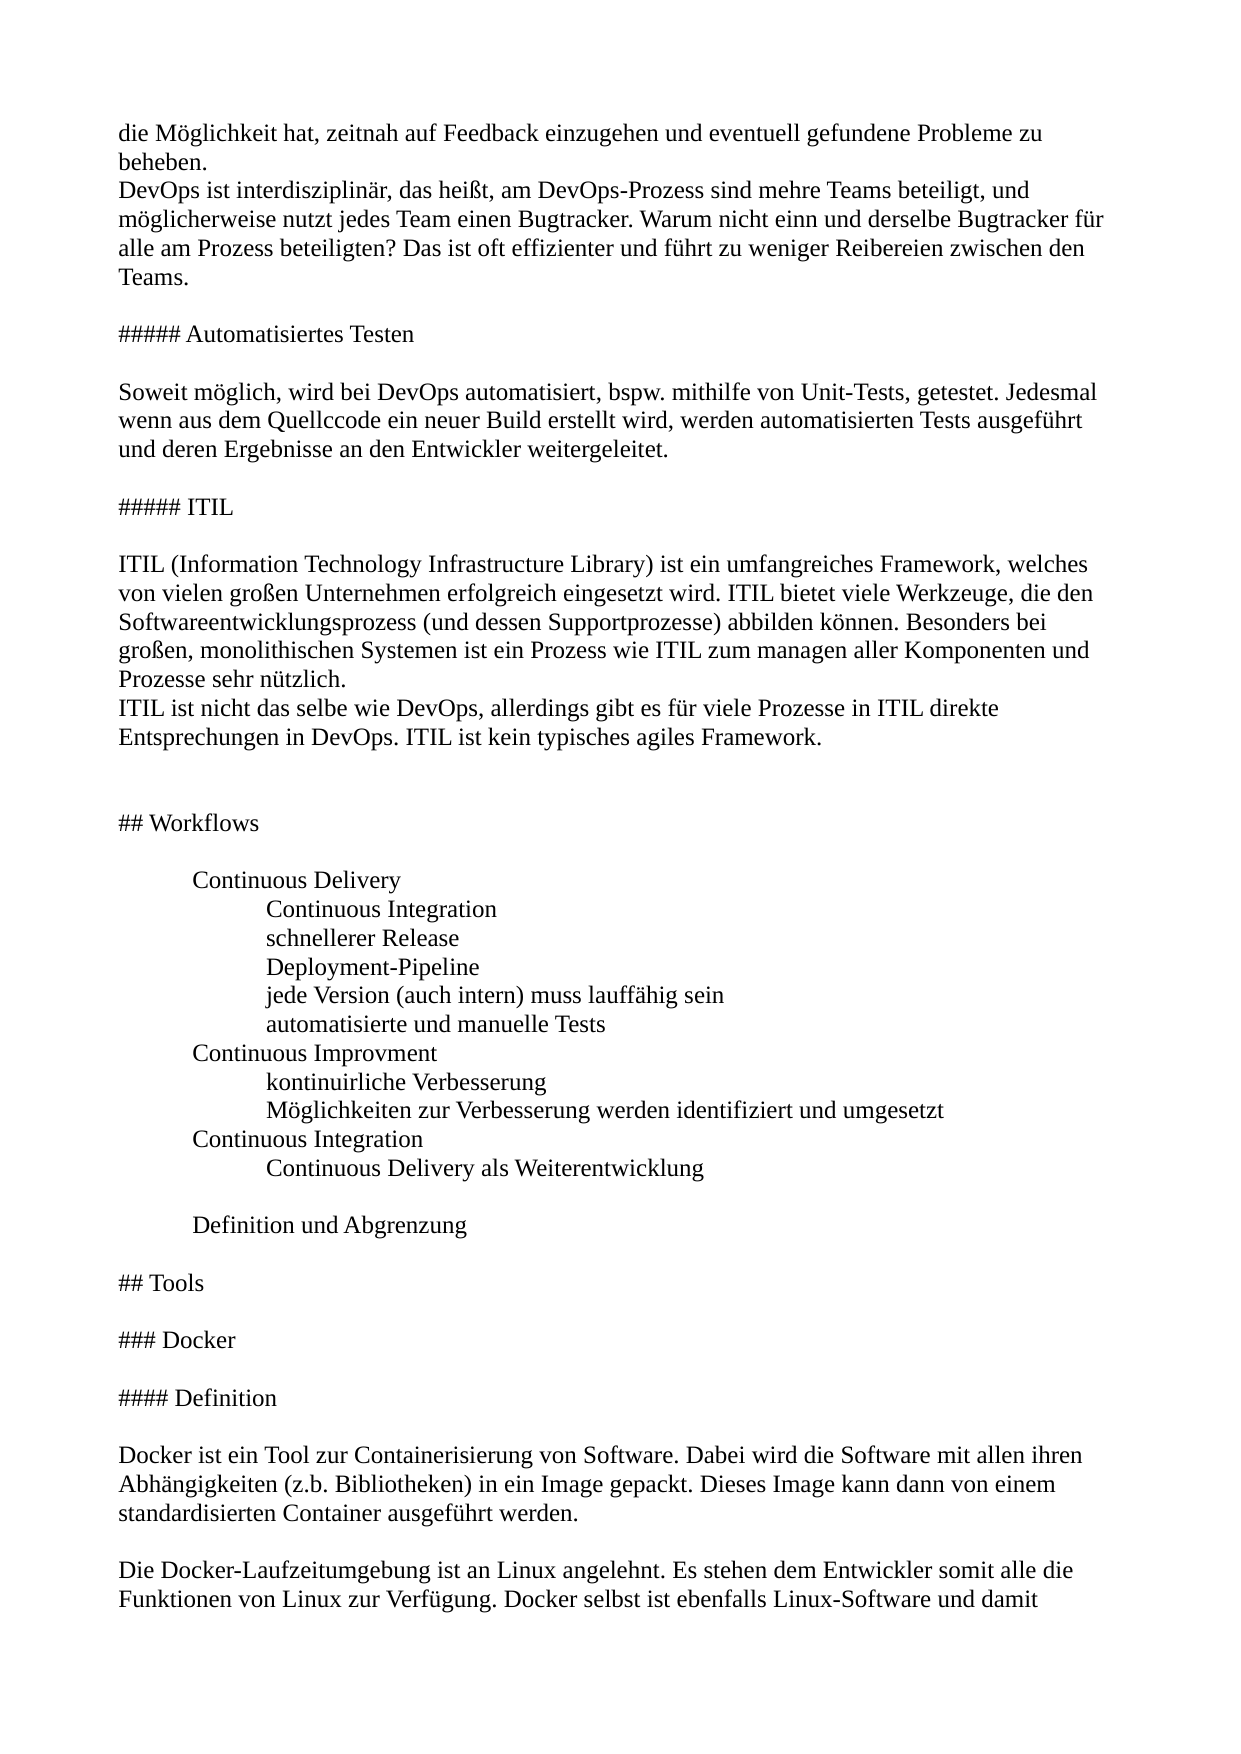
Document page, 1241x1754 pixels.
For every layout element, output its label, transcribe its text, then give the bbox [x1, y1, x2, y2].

text ##### ITIL [118, 492, 1122, 521]
text Continuous Integration [118, 1124, 1122, 1153]
text kontinuirliche Verbesserung [118, 1067, 1122, 1096]
text Soweit möglich, wird bei DevOps automatisiert, bspw. mithilfe von Unit-Tests, getestet. Jedesmal wenn aus dem Quellccode ein neuer Build erstellt wird, werden automatisierten Tests ausgeführt und deren Ergebnisse an den Entwickler weitergeleitet. [118, 377, 1122, 463]
text ### Docker [118, 1326, 1122, 1354]
text Continuous Delivery [118, 866, 1122, 894]
text Continuous Improvment [118, 1038, 1122, 1067]
text DevOps ist interdisziplinär, das heißt, am DevOps-Prozess sind mehre Teams beteiligt, und möglicherweise nutzt jedes Team einen Bugtracker. Warum nicht einn und derselbe Bugtracker für alle am Prozess beteiligten? Das ist oft effizienter und führt zu weniger Reibereien zwischen den Teams. [118, 176, 1122, 291]
text jede Version (auch intern) muss lauffähig sein [118, 981, 1122, 1009]
text Definition und Abgrenzung [118, 1211, 1122, 1239]
text Docker ist ein Tool zur Containerisierung von Software. Dabei wird die Software mit allen ihren Abhängigkeiten (z.b. Bibliotheken) in ein Image gepackt. Dieses Image kann dann von einem standardisierten Container ausgeführt werden. [118, 1441, 1122, 1527]
text Continuous Integration [118, 894, 1122, 923]
text Deployment-Pipeline [118, 952, 1122, 981]
text Continuous Delivery als Weiterentwicklung [118, 1153, 1122, 1182]
text ## Workflows [118, 808, 1122, 837]
text Die Docker-Laufzeitumgebung ist an Linux angelehnt. Es stehen dem Entwickler somit alle die Funktionen von Linux zur Verfügung. Docker selbst ist ebenfalls Linux-Software und damit [118, 1556, 1122, 1613]
text ## Tools [118, 1268, 1122, 1297]
text die Möglichkeit hat, zeitnah auf Feedback einzugehen und eventuell gefundene Probleme zu beheben. [118, 118, 1122, 176]
text ITIL (Information Technology Infrastructure Library) ist ein umfangreiches Framework, welches von vielen großen Unternehmen erfolgreich eingesetzt wird. ITIL bietet viele Werkzeuge, die den Softwareentwicklungsprozess (und dessen Supportprozesse) abbilden können. Besonders bei großen, monolithischen Systemen ist ein Prozess wie ITIL zum managen aller Komponenten und Prozesse sehr nützlich. [118, 549, 1122, 693]
text schnellerer Release [118, 923, 1122, 952]
text Möglichkeiten zur Verbesserung werden identifiziert und umgesetzt [118, 1096, 1122, 1124]
text automatisierte und manuelle Tests [118, 1009, 1122, 1038]
text #### Definition [118, 1383, 1122, 1412]
text ITIL ist nicht das selbe wie DevOps, allerdings gibt es für viele Prozesse in ITIL direkte Entsprechungen in DevOps. ITIL ist kein typisches agiles Framework. [118, 693, 1122, 751]
text ##### Automatisiertes Testen [118, 319, 1122, 348]
